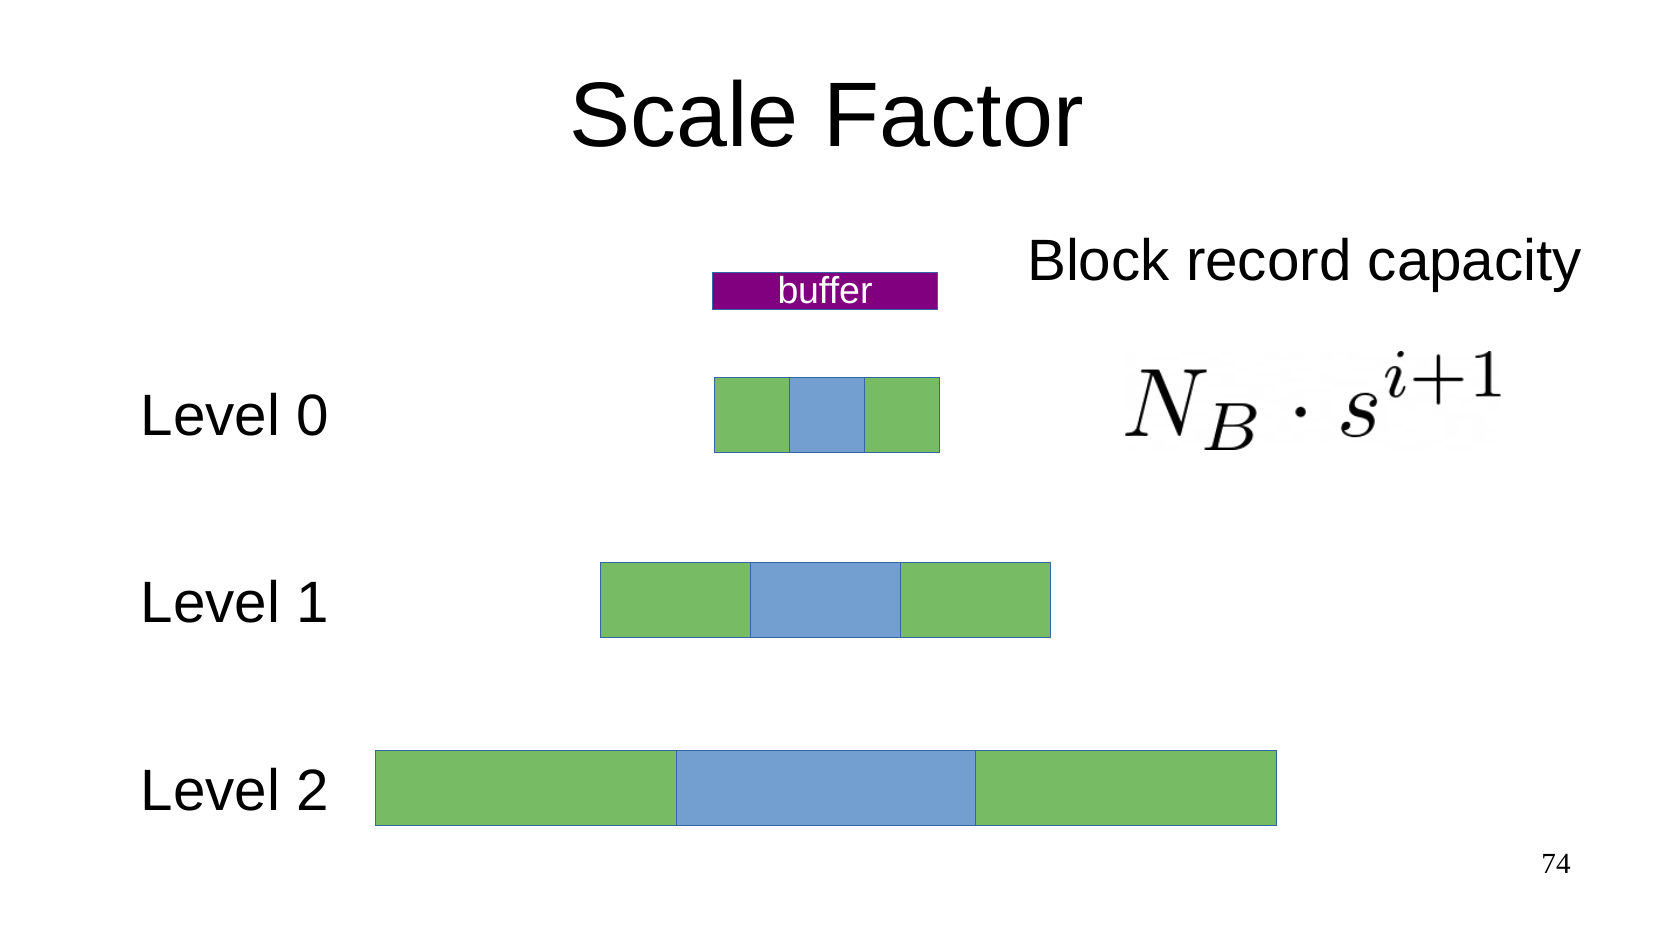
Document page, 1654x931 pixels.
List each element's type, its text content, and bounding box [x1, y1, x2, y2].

picture [1125, 351, 1501, 451]
title Scale Factor [82, 37, 1571, 193]
text_box Level 2 [125, 750, 352, 895]
text_box Level 0 [125, 375, 352, 455]
text_box Block record capacity [1012, 220, 1613, 301]
text_box [714, 377, 940, 453]
text_box [375, 750, 1277, 826]
text_box [600, 562, 1051, 638]
text_box buffer [712, 272, 938, 310]
text_box Level 1 [125, 562, 344, 643]
